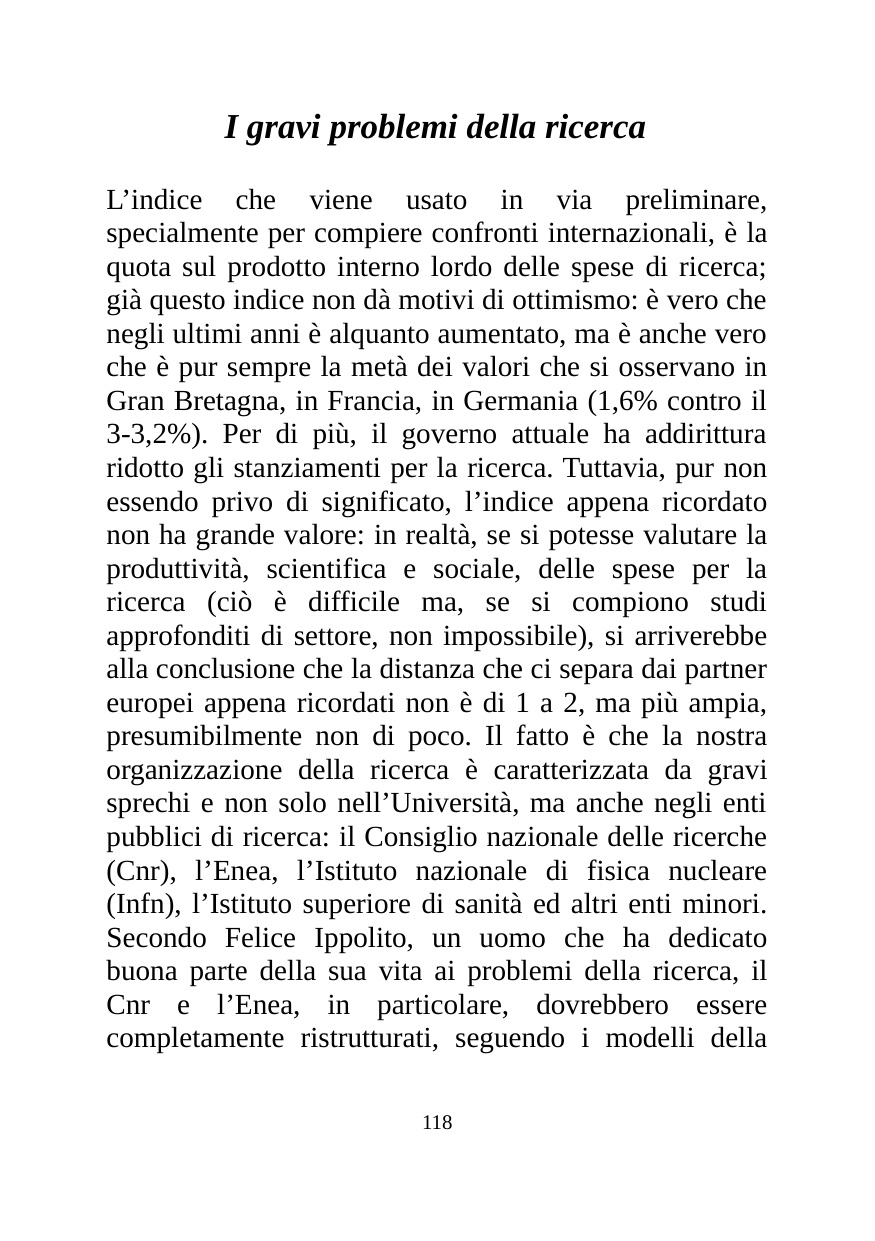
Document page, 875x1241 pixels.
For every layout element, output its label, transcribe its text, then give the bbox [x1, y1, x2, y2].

subtitle I gravi problemi della ricerca [106, 106, 768, 146]
text L’indice che viene usato in via preliminare, specialmente per compiere confronti internazionali, è la quota sul prodotto interno lordo delle spese di ricerca; già questo indice non dà motivi di ottimismo: è vero che negli ultimi anni è alquanto aumentato, ma è anche vero che è pur sempre la metà dei valori che si osservano in Gran Bretagna, in Francia, in Germania (1,6% contro il 3-3,2%). Per di più, il governo attuale ha addirittura ridotto gli stanziamenti per la ricerca. Tuttavia, pur non essendo privo di significato, l’indice appena ricordato non ha grande valore: in realtà, se si potesse valutare la produttività, scientifica e sociale, delle spese per la ricerca (ciò è difficile ma, se si compiono studi approfonditi di settore, non impossibile), si arriverebbe alla conclusione che la distanza che ci separa dai partner europei appena ricordati non è di 1 a 2, ma più ampia, presumibilmente non di poco. Il fatto è che la nostra organizzazione della ricerca è caratterizzata da gravi sprechi e non solo nell’Università, ma anche negli enti pubblici di ricerca: il Consiglio nazionale delle ricerche (Cnr), l’Enea, l’Istituto nazionale di fisica nucleare (Infn), l’Istituto superiore di sanità ed altri enti minori. Secondo Felice Ippolito, un uomo che ha dedicato buona parte della sua vita ai problemi della ricerca, il Cnr e l’Enea, in particolare, dovrebbero essere completamente ristrutturati, seguendo i modelli della [106, 182, 768, 1054]
